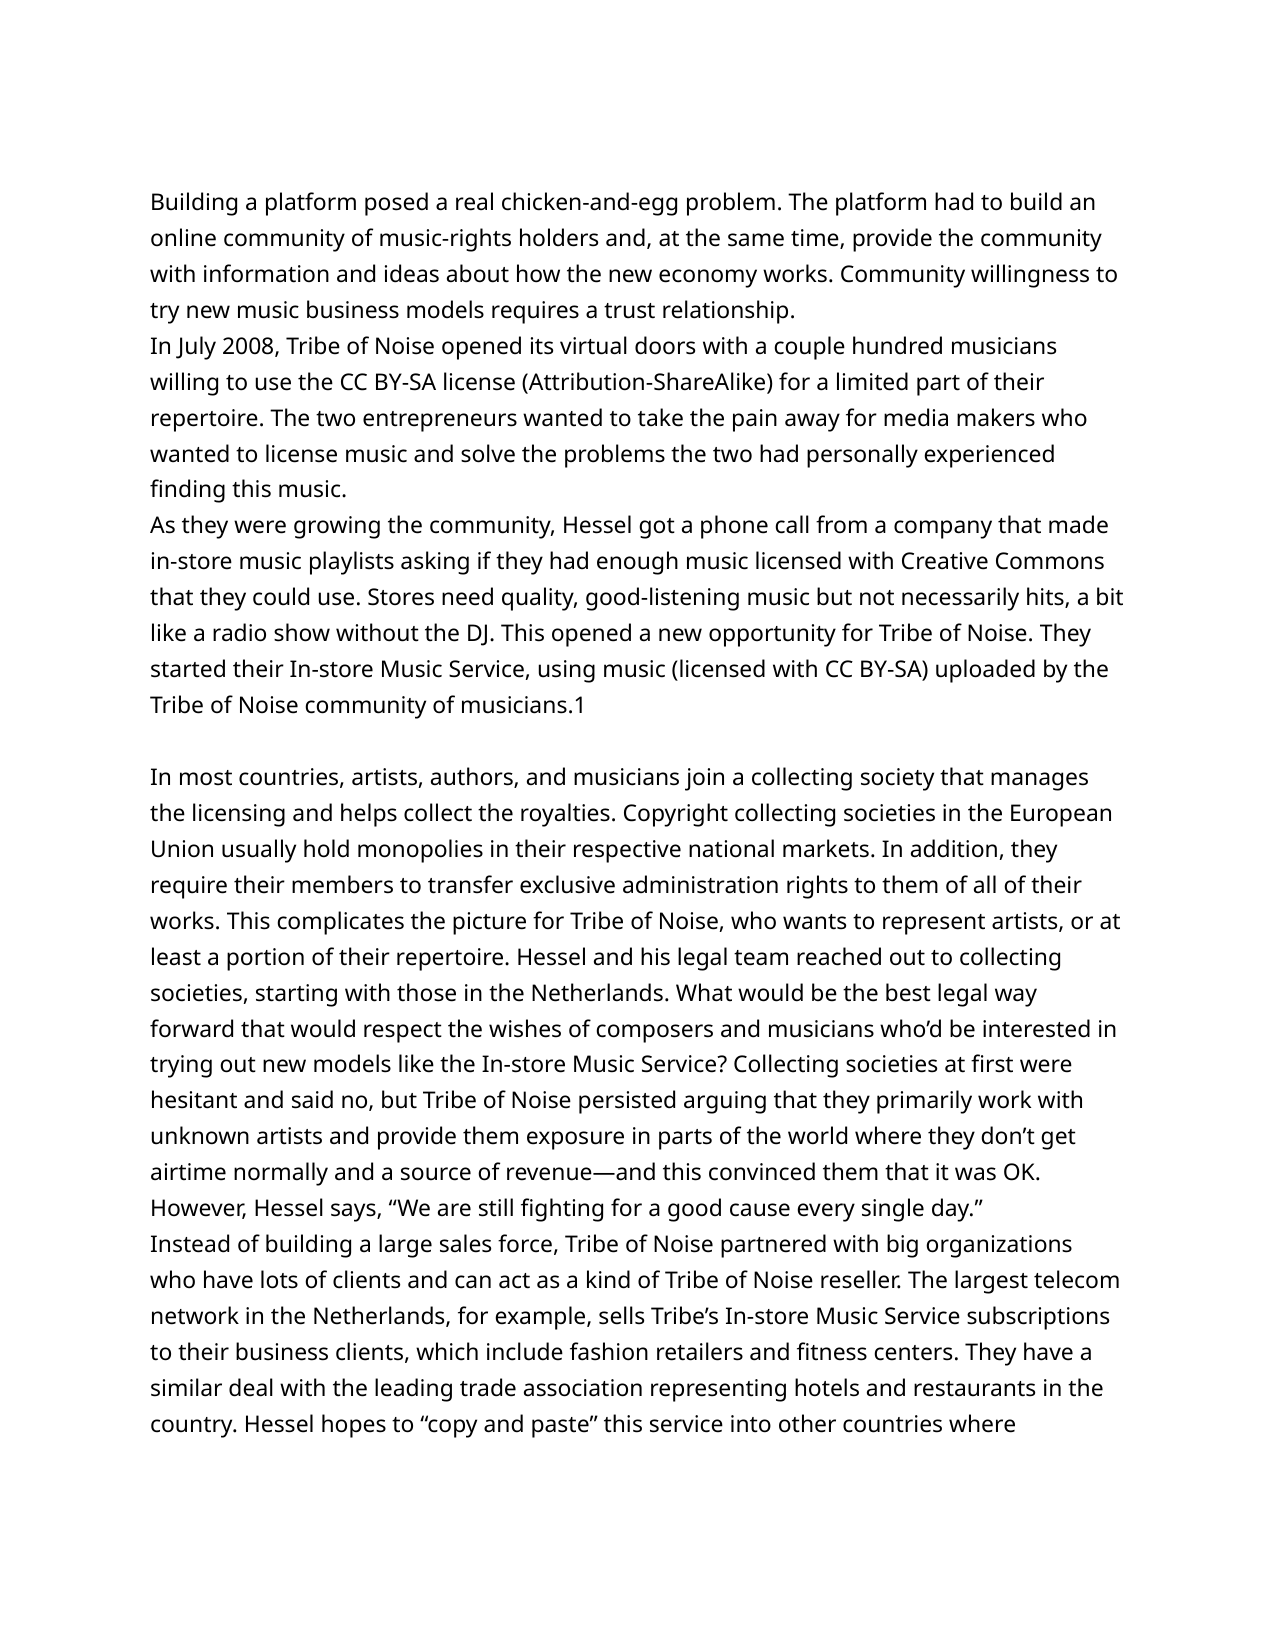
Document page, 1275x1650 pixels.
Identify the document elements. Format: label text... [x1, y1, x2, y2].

text In most countries, artists, authors, and musicians join a collecting society that manages the licensing and helps collect the royalties. Copyright collecting societies in the European Union usually hold monopolies in their respective national markets. In addition, they require their members to transfer exclusive administration rights to them of all of their works. This complicates the picture for Tribe of Noise, who wants to represent artists, or at least a portion of their repertoire. Hessel and his legal team reached out to collecting societies, starting with those in the Netherlands. What would be the best legal way forward that would respect the wishes of composers and musicians who’d be interested in trying out new models like the In-store Music Service? Collecting societies at first were hesitant and said no, but Tribe of Noise persisted arguing that they primarily work with unknown artists and provide them exposure in parts of the world where they don’t get airtime normally and a source of revenue—and this convinced them that it was OK. However, Hessel says, “We are still fighting for a good cause every single day.” [150, 761, 1125, 1223]
text Instead of building a large sales force, Tribe of Noise partnered with big organizations who have lots of clients and can act as a kind of Tribe of Noise reseller. The largest telecom network in the Netherlands, for example, sells Tribe’s In-store Music Service subscriptions to their business clients, which include fashion retailers and fitness centers. They have a similar deal with the leading trade association representing hotels and restaurants in the country. Hessel hopes to “copy and paste” this service into other countries where [150, 1228, 1125, 1439]
text In July 2008, Tribe of Noise opened its virtual doors with a couple hundred musicians willing to use the CC BY-SA license (Attribution-ShareAlike) for a limited part of their repertoire. The two entrepreneurs wanted to take the pain away for media makers who wanted to license music and solve the problems the two had personally experienced finding this music. [150, 330, 1125, 505]
text As they were growing the community, Hessel got a phone call from a company that made in-store music playlists asking if they had enough music licensed with Creative Commons that they could use. Stores need quality, good-listening music but not necessarily hits, a bit like a radio show without the DJ. This opened a new opportunity for Tribe of Noise. They started their In-store Music Service, using music (licensed with CC BY-SA) uploaded by the Tribe of Noise community of musicians.1 [150, 509, 1125, 720]
text Building a platform posed a real chicken-and-egg problem. The platform had to build an online community of music-rights holders and, at the same time, provide the community with information and ideas about how the new economy works. Community willingness to try new music business models requires a trust relationship. [150, 186, 1125, 325]
